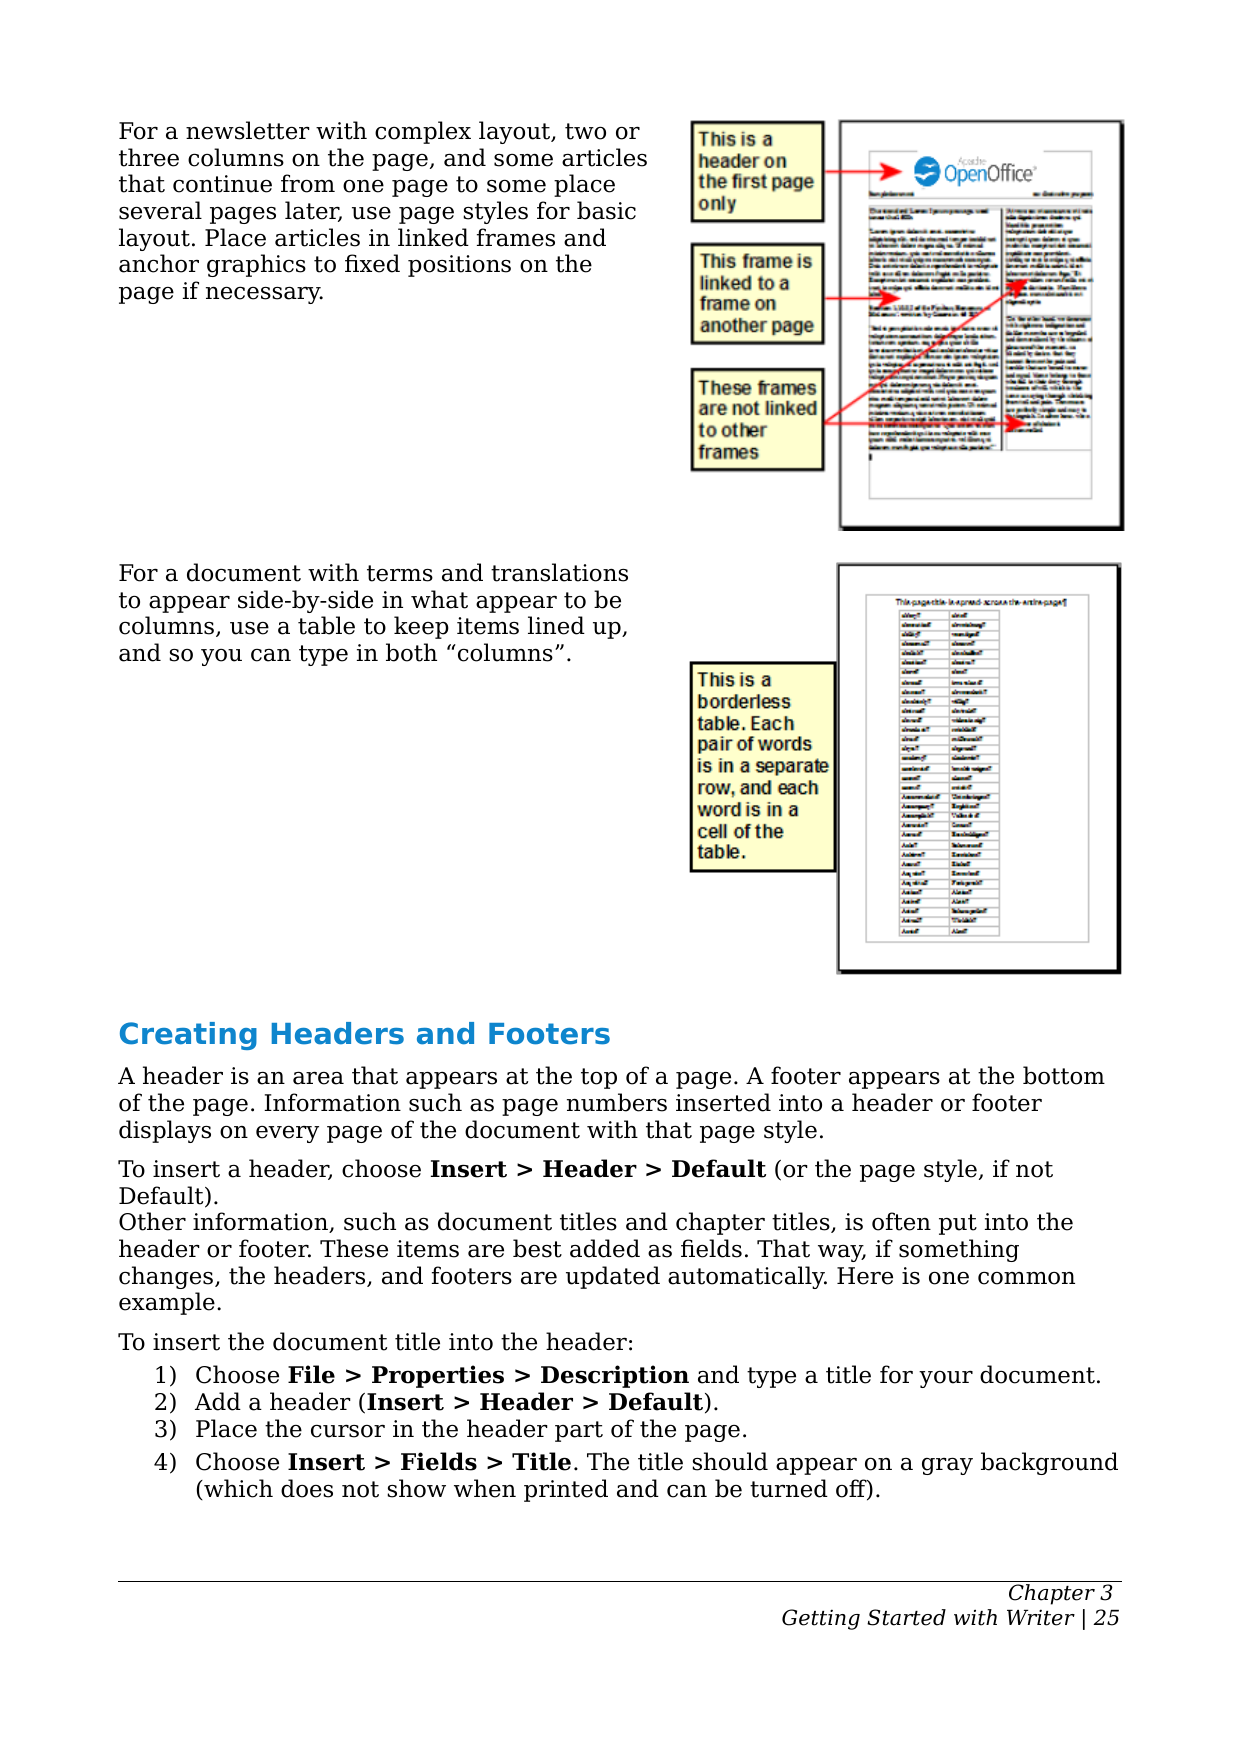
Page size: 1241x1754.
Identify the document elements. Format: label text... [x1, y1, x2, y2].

list Choose File > Properties > Description and type a title for your document. [177, 1362, 1122, 1389]
list Choose Insert > Fields > Title. The title should appear on a gray background (which does not show when printed and can be turned off). [177, 1449, 1122, 1502]
table_cell [651, 560, 1126, 1005]
subtitle Creating Headers and Footers [118, 1017, 1122, 1051]
table_cell For a document with terms and translations to appear side-by-side in what appear to be columns, use a table to keep items lined up, and so you can type in both “columns”. [118, 560, 651, 1005]
list Place the cursor in the header part of the page. [177, 1416, 1122, 1442]
table_cell [651, 118, 1126, 560]
table_cell For a newsletter with complex layout, two or three columns on the page, and some articles that continue from one page to some place several pages later, use page styles for basic layout. Place articles in linked frames and anchor graphics to fixed positions on the page if necessary. [118, 118, 651, 560]
text Other information, such as document titles and chapter titles, is often put into the header or footer. These items are best added as fields. That way, if something changes, the headers, and footers are updated automatically. Here is one common example. [118, 1209, 1122, 1316]
picture [688, 118, 1126, 531]
list To insert the document title into the header: [118, 1329, 1122, 1355]
list Add a header (Insert > Header > Default). [177, 1389, 1122, 1416]
text To insert a header, choose Insert > Header > Default (or the page style, if not Default). [118, 1156, 1122, 1209]
picture [687, 560, 1126, 976]
text A header is an area that appears at the top of a page. A footer appears at the bottom of the page. Information such as page numbers inserted into a header or footer displays on every page of the document with that page style. [118, 1063, 1122, 1143]
